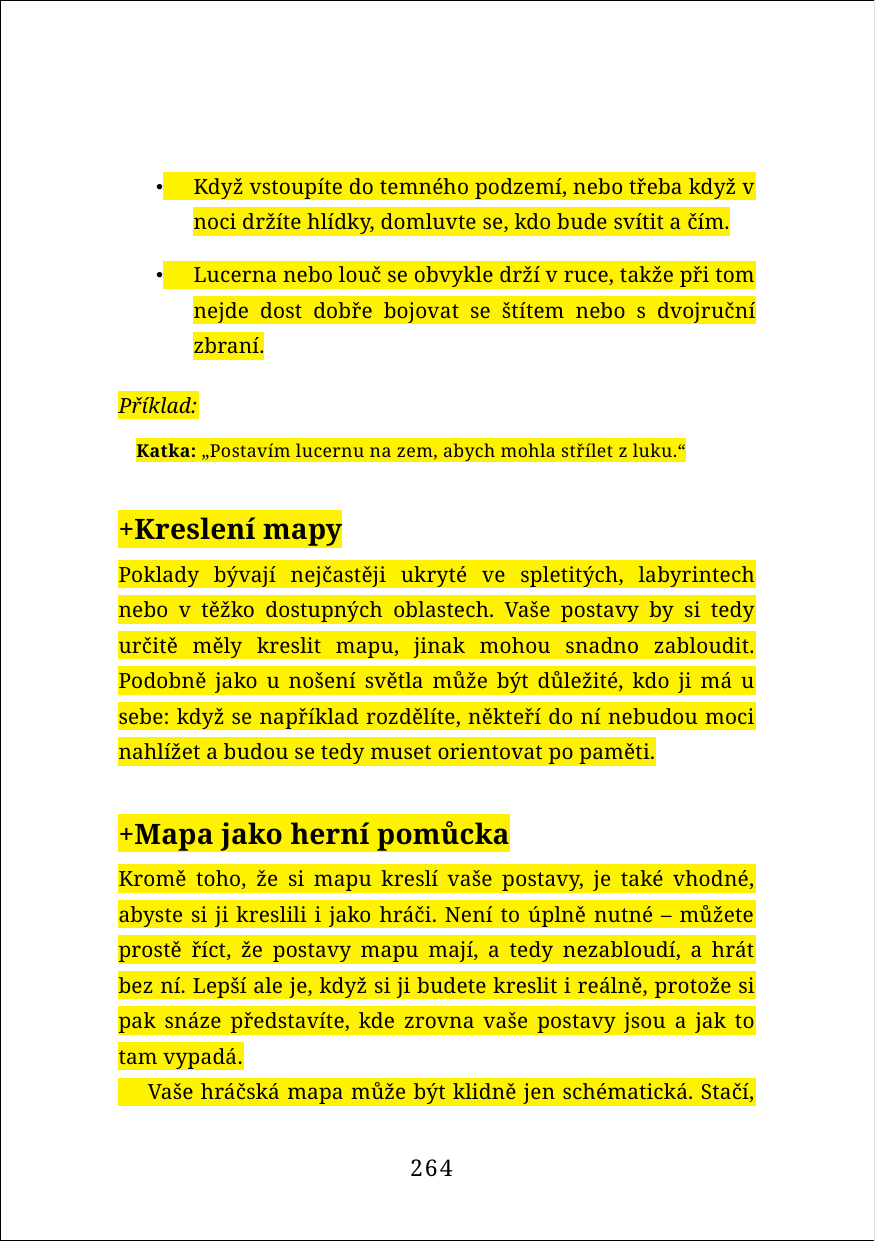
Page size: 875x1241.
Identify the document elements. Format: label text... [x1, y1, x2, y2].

text Katka: „Postavím lucernu na zem, abych mohla střílet z luku.“ [136, 438, 756, 462]
subtitle +Mapa jako herní pomůcka [118, 814, 756, 852]
text Poklady bývají nejčastěji ukryté ve spletitých, labyrintech nebo v těžko dostupných oblastech. Vaše postavy by si tedy určitě měly kreslit mapu, jinak mohou snadno zabloudit. Podobně jako u nošení světla může být důležité, kdo ji má u sebe: když se například rozdělíte, někteří do ní nebudou moci nahlížet a budou se tedy muset orientovat po paměti. [118, 560, 756, 766]
subtitle +Kreslení mapy [118, 509, 756, 548]
list Lucerna nebo louč se obvykle drží v ruce, takže při tom nejde dost dobře bojovat se štítem nebo s dvojruční zbraní. [156, 261, 756, 360]
list Když vstoupíte do temného podzemí, nebo třeba když v noci držíte hlídky, domluvte se, kdo bude svítit a čím. [156, 172, 756, 236]
text Kromě toho, že si mapu kreslí vaše postavy, je také vhodné, abyste si ji kreslili i jako hráči. Není to úplně nutné – můžete prostě říct, že postavy mapu mají, a tedy nezabloudí, a hrát bez ní. Lepší ale je, když si ji budete kreslit i reálně, protože si pak snáze představíte, kde zrovna vaše postavy jsou a jak to tam vypadá. Vaše hráčská mapa může být klidně jen schématická. Stačí, [118, 864, 756, 1106]
text Příklad: [118, 391, 756, 419]
